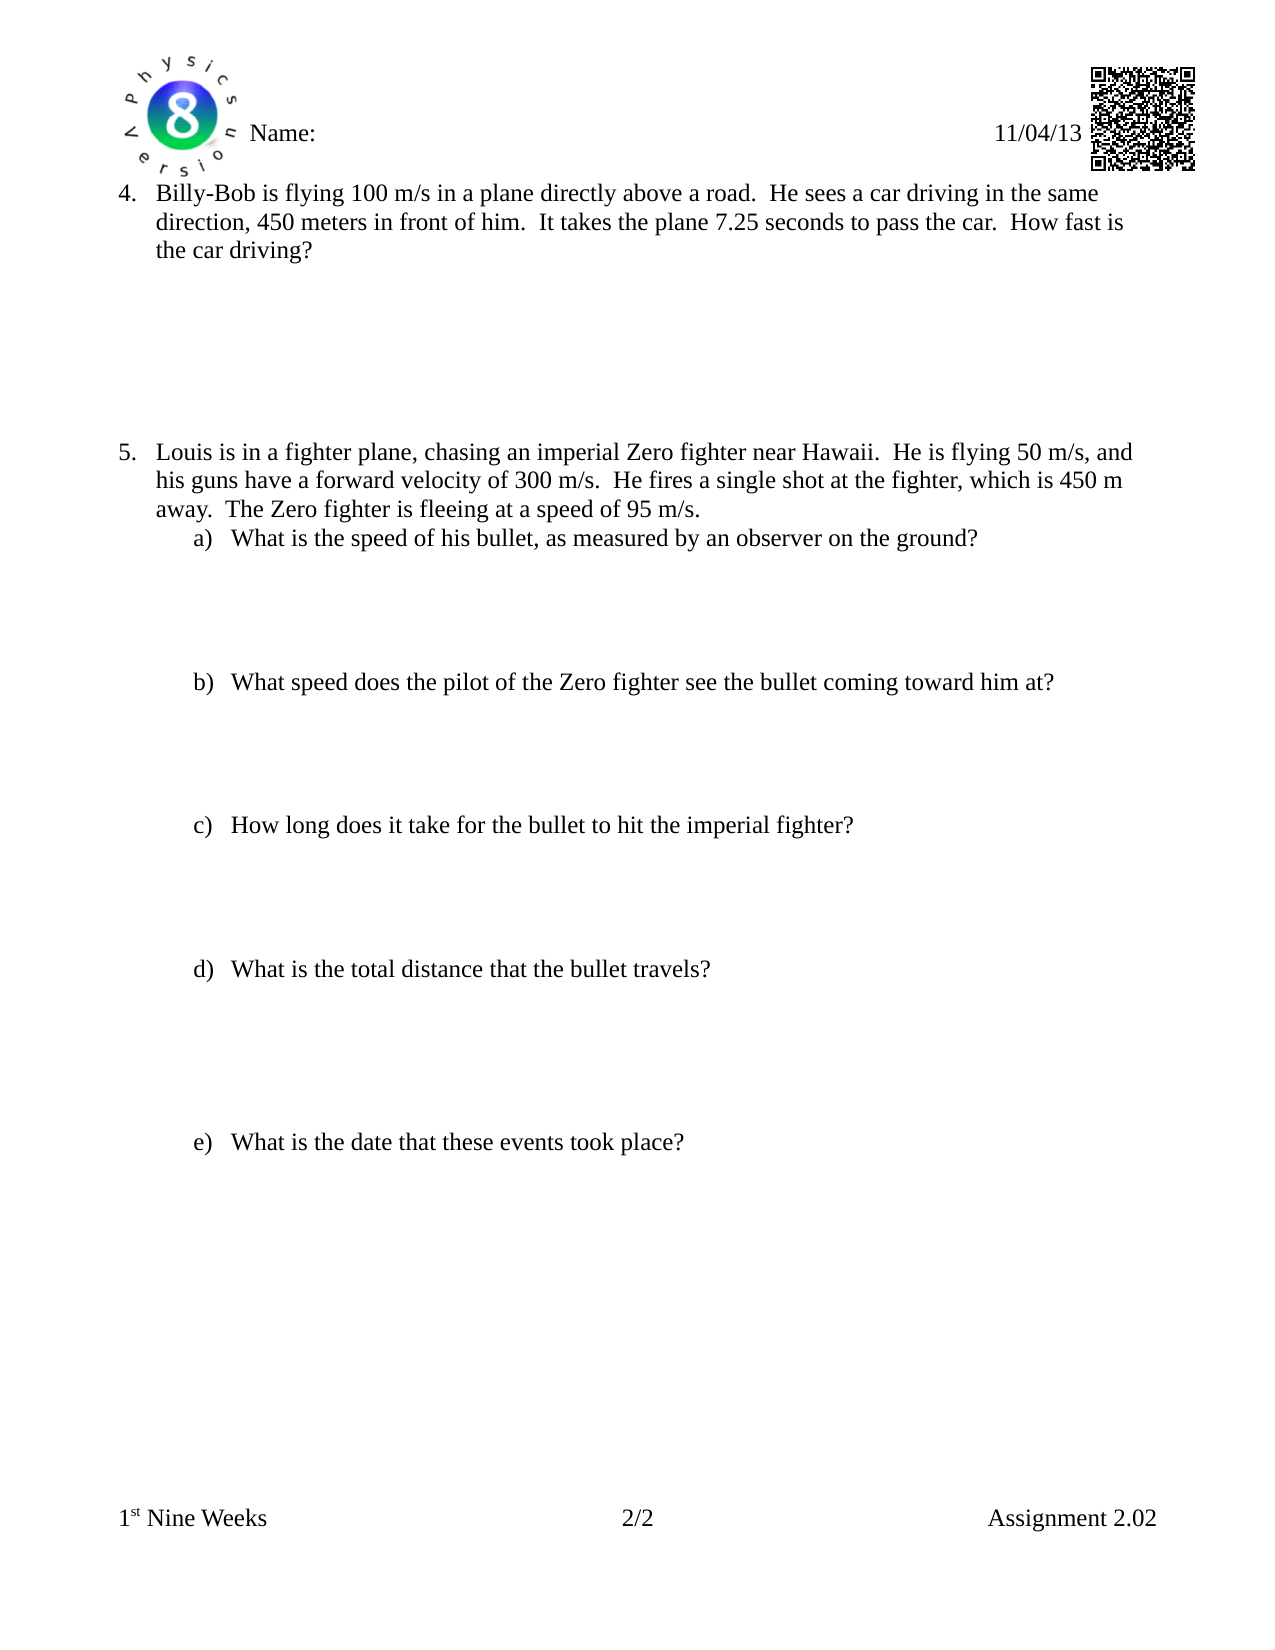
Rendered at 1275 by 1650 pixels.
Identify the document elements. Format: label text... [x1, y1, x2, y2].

list What is the date that these events took place? [193, 1127, 1157, 1156]
list What is the speed of his bullet, as measured by an observer on the ground? [193, 523, 1157, 552]
picture [1082, 58, 1203, 179]
picture [124, 56, 237, 177]
list What is the total distance that the bullet travels? [193, 954, 1157, 983]
list Billy-Bob is flying 100 m/s in a plane directly above a road. He sees a car driving in the same direction, 450 meters in front of him. It takes the plane 7.25 seconds to pass the car. How fast is the car driving? [118, 176, 1157, 264]
list How long does it take for the bullet to hit the imperial fighter? [193, 811, 1157, 839]
list Louis is in a fighter plane, chasing an imperial Zero fighter near Hawaii. He is flying 50 m/s, and his guns have a forward velocity of 300 m/s. He fires a single shot at the fighter, which is 450 m away. The Zero fighter is fleeing at a speed of 95 m/s. [118, 437, 1157, 523]
list What speed does the pilot of the Zero fighter see the bullet coming toward him at? [193, 667, 1157, 696]
